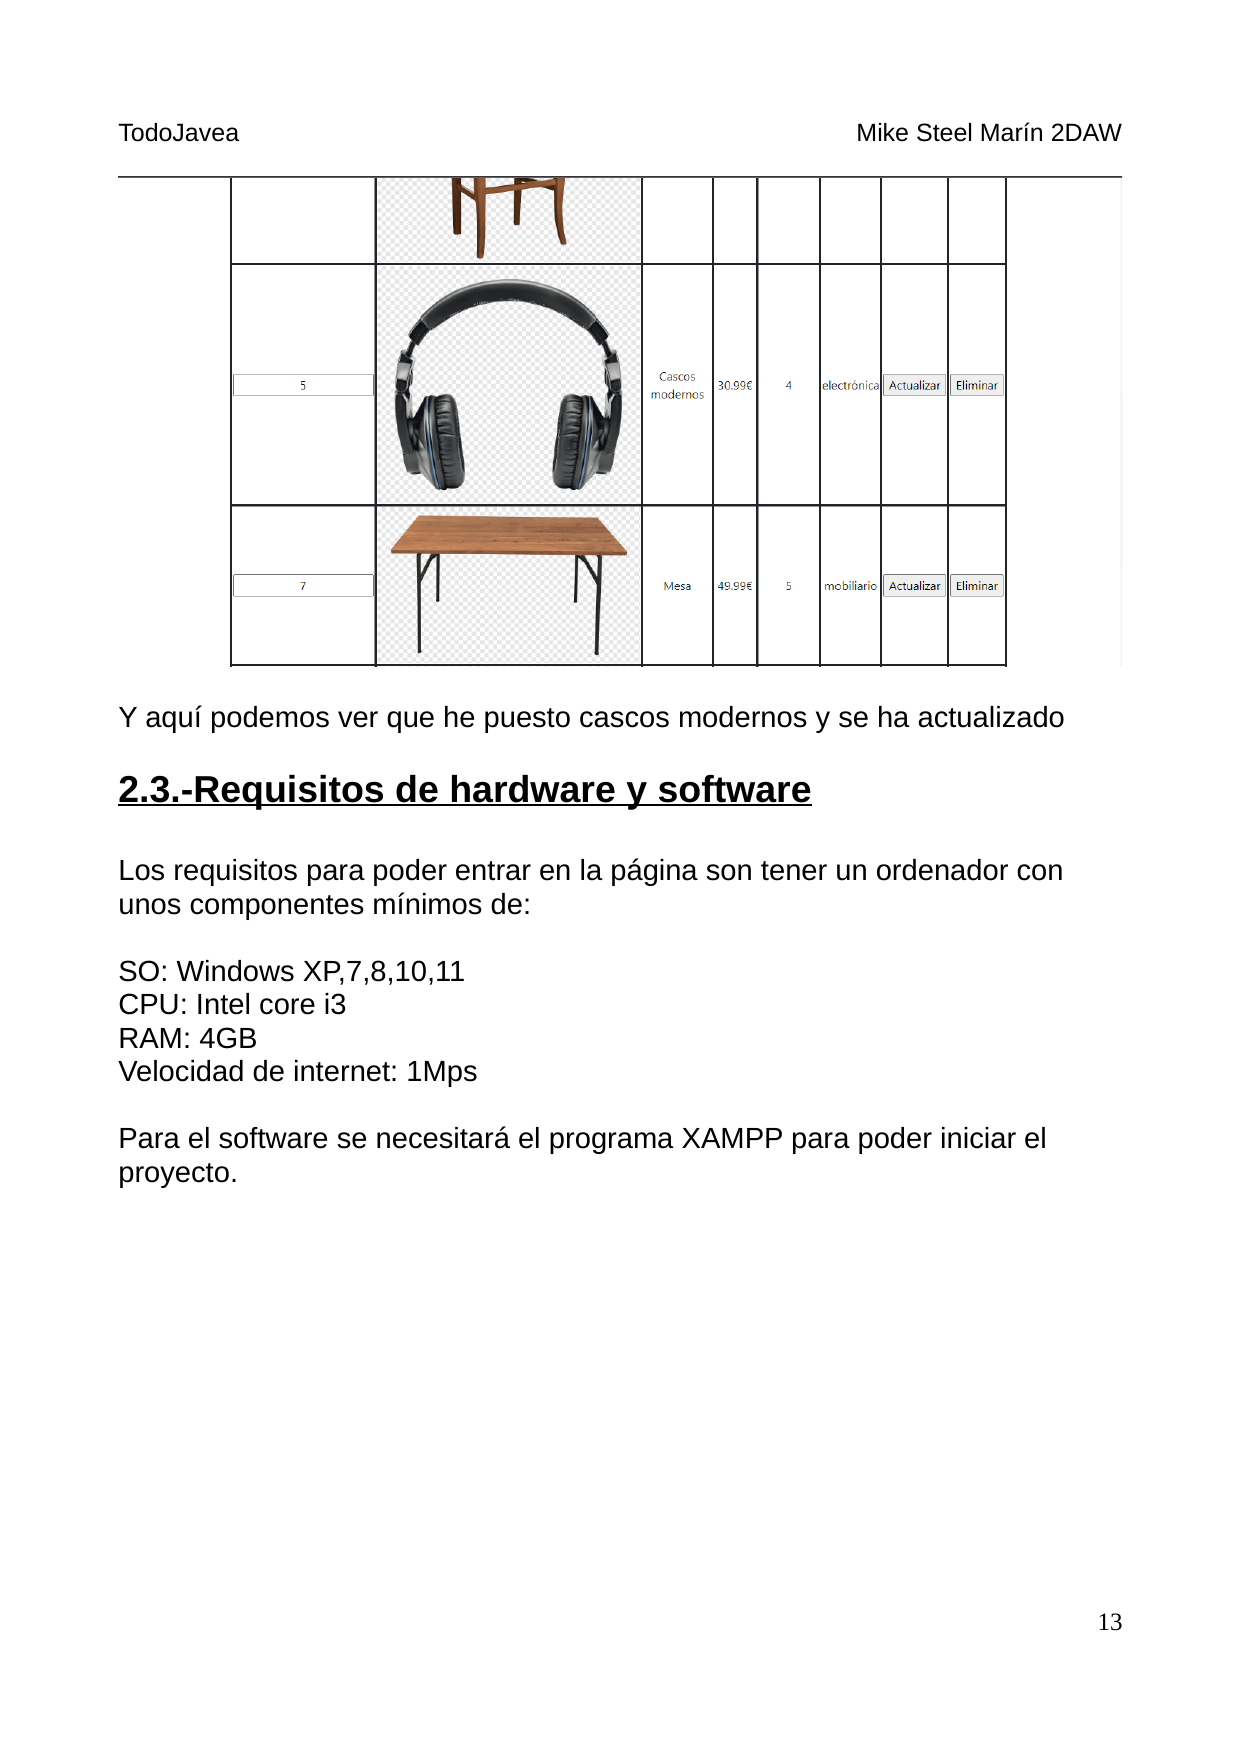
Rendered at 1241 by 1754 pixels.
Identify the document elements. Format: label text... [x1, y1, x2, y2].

text CPU: Intel core i3 [118, 987, 1122, 1021]
text SO: Windows XP,7,8,10,11 [118, 954, 1122, 987]
text Para el software se necesitará el programa XAMPP para poder iniciar el proyecto. [118, 1122, 1122, 1189]
text Los requisitos para poder entrar en la página son tener un ordenador con unos componentes mínimos de: [118, 853, 1122, 920]
text RAM: 4GB [118, 1021, 1122, 1054]
picture [118, 176, 1123, 667]
text Velocidad de internet: 1Mps [118, 1054, 1122, 1088]
text 2.3.-Requisitos de hardware y software [118, 767, 1122, 810]
text Y aquí podemos ver que he puesto cascos modernos y se ha actualizado [118, 700, 1122, 733]
